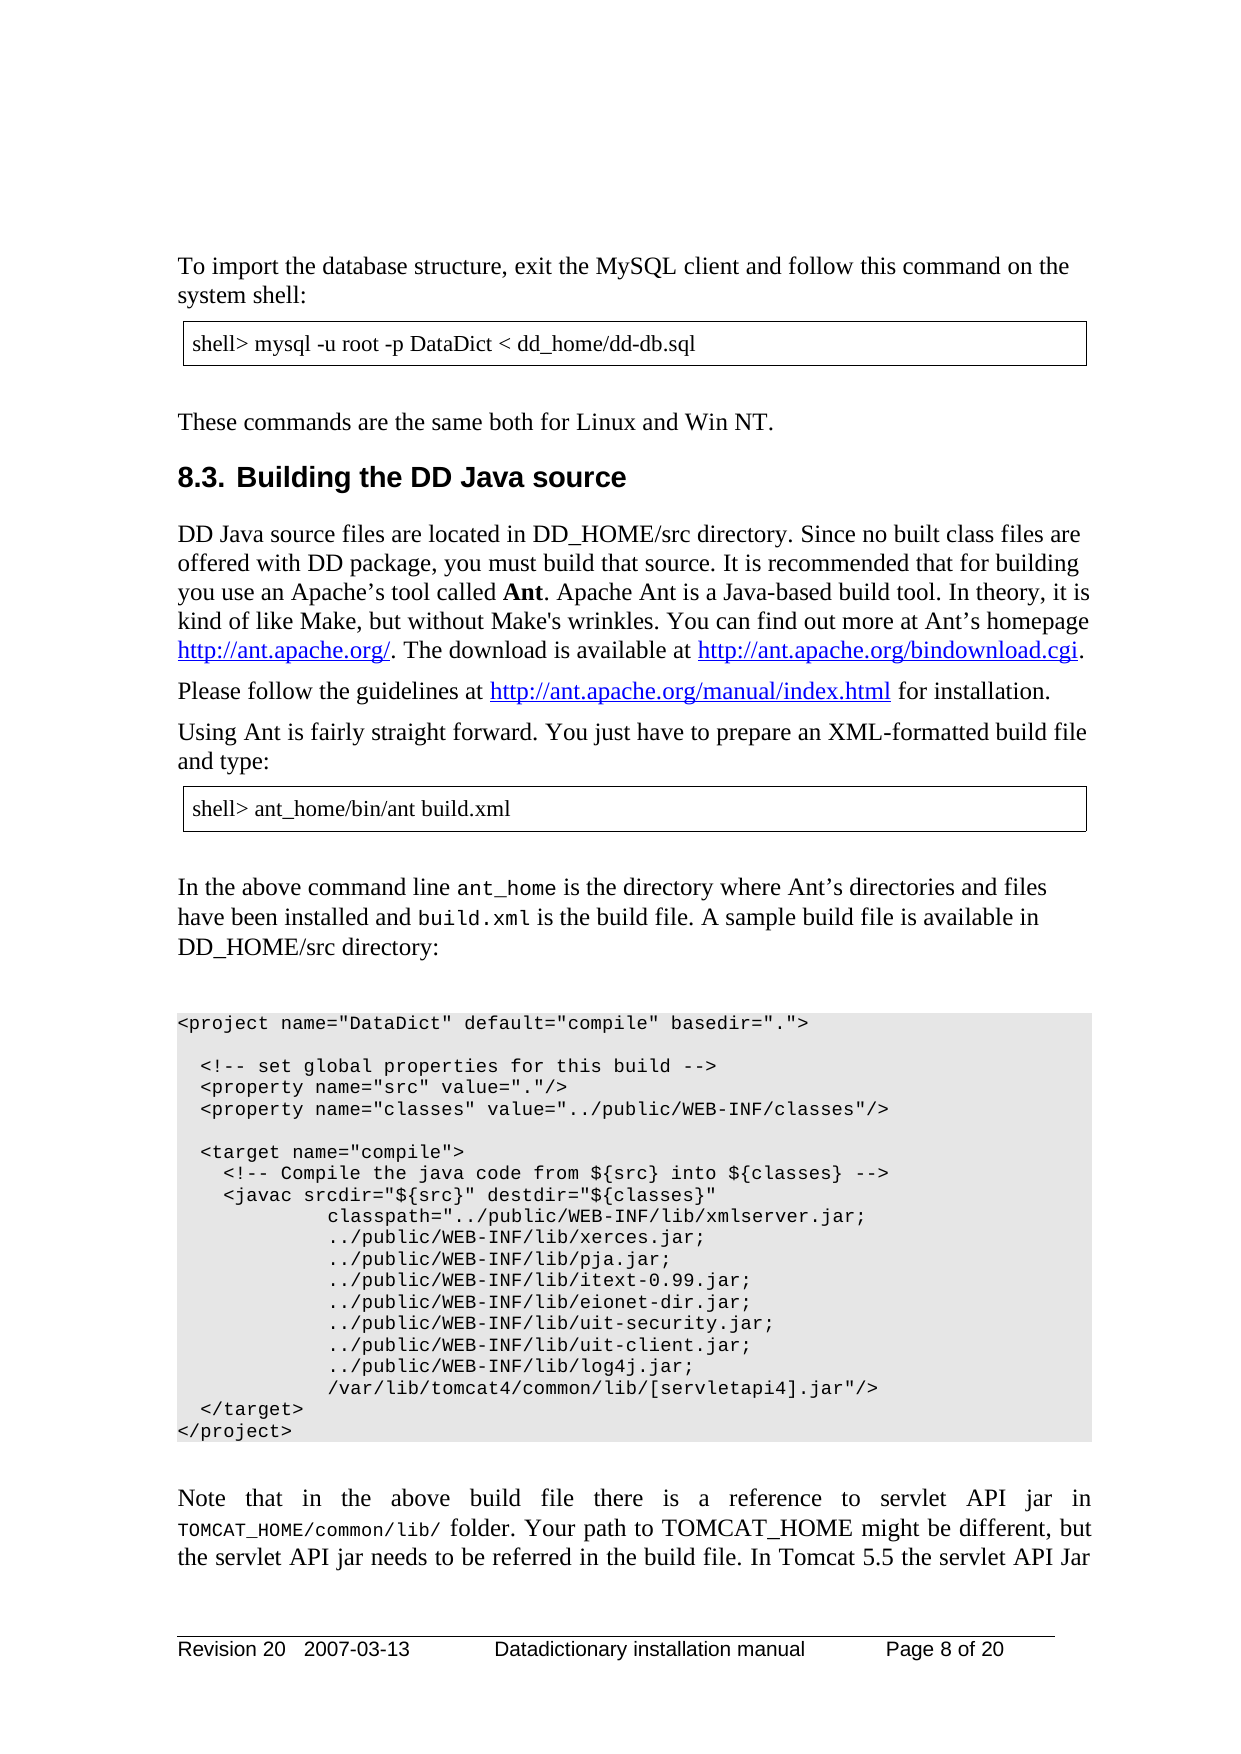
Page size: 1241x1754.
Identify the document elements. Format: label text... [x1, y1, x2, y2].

list <javac srcdir="${src}" destdir="${classes}" [177, 1185, 1092, 1206]
text In the above command line ant_home is the directory where Ant’s directories and files have been installed and build.xml is the build file. A sample build file is available in DD_HOME/src directory: [177, 872, 1092, 961]
text Using Ant is fairly straight forward. You just have to prepare an XML-formatted build file and type: [177, 716, 1092, 774]
list ../public/WEB-INF/lib/log4j.jar; [177, 1357, 1092, 1378]
text shell> mysql -u root -p DataDict < dd_home/dd-db.sql [184, 322, 1086, 365]
list ../public/WEB-INF/lib/eionet-dir.jar; [177, 1292, 1092, 1314]
list classpath="../public/WEB-INF/lib/xmlserver.jar; [177, 1206, 1092, 1228]
list ../public/WEB-INF/lib/uit-client.jar; [177, 1335, 1092, 1357]
list <target name="compile"> [177, 1142, 1092, 1163]
list <property name="classes" value="../public/WEB-INF/classes"/> [177, 1099, 1092, 1121]
list <property name="src" value="."/> [177, 1078, 1092, 1099]
text To import the database structure, exit the MySQL client and follow this command on the system shell: [177, 251, 1092, 309]
list ../public/WEB-INF/lib/itext-0.99.jar; [177, 1271, 1092, 1292]
text Note that in the above build file there is a reference to servlet API jar in TOMCAT_HOME/common/lib/ folder. Your path to TOMCAT_HOME might be different, but the servlet API jar needs to be referred in the build file. In Tomcat 5.5 the servlet API Jar [177, 1483, 1092, 1571]
list ../public/WEB-INF/lib/xerces.jar; [177, 1228, 1092, 1249]
subtitle Building the DD Java source [177, 460, 1092, 494]
list ../public/WEB-INF/lib/uit-security.jar; [177, 1314, 1092, 1335]
list <project name="DataDict" default="compile" basedir="."> [177, 1013, 1092, 1035]
text These commands are the same both for Linux and Win NT. [177, 406, 1092, 435]
list /var/lib/tomcat4/common/lib/[servletapi4].jar"/> [177, 1378, 1092, 1399]
text DD Java source files are located in DD_HOME/src directory. Since no built class files are offered with DD package, you must build that source. It is recommended that for building you use an Apache’s tool called Ant. Apache Ant is a Java-based build tool. In theory, it is kind of like Make, but without Make's wrinkles. You can find out more at Ant’s homepage http://ant.apache.org/. The download is available at http://ant.apache.org/bindownload.cgi. [177, 518, 1092, 664]
list <!-- Compile the java code from ${src} into ${classes} --> [177, 1163, 1092, 1185]
list ../public/WEB-INF/lib/pja.jar; [177, 1249, 1092, 1271]
text Please follow the guidelines at http://ant.apache.org/manual/index.html for installation. [177, 676, 1092, 705]
list <!-- set global properties for this build --> [177, 1056, 1092, 1078]
text shell> ant_home/bin/ant build.xml [184, 787, 1086, 831]
list </target> [177, 1399, 1092, 1421]
list </project> [177, 1421, 1092, 1442]
